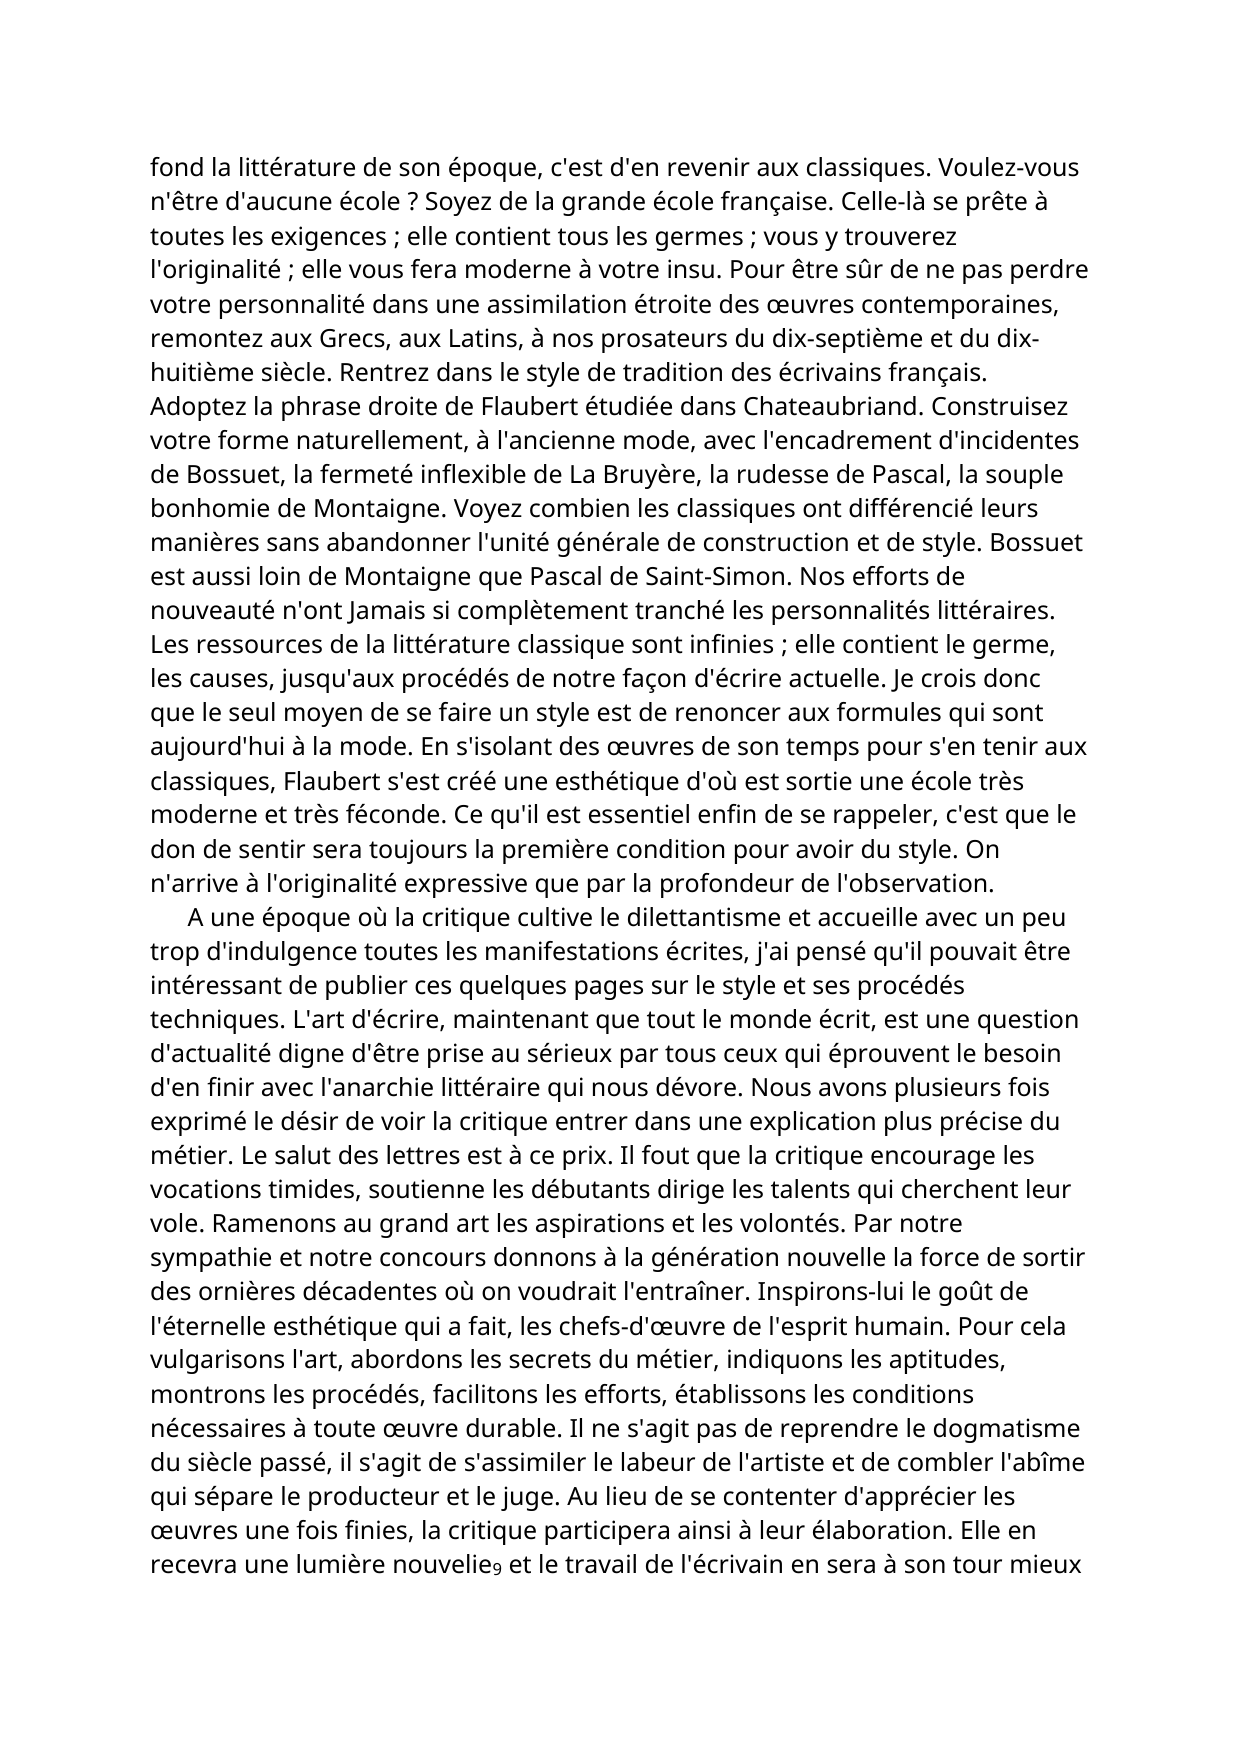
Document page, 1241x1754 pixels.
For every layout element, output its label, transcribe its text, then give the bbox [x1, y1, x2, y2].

text A une époque où la critique cultive le dilettantisme et accueille avec un peu trop d'indulgence toutes les manifestations écrites, j'ai pensé qu'il pouvait être intéressant de publier ces quelques pages sur le style et ses procédés techniques. L'art d'écrire, maintenant que tout le monde écrit, est une question d'actualité digne d'être prise au sérieux par tous ceux qui éprouvent le besoin d'en finir avec l'anarchie littéraire qui nous dévore. Nous avons plusieurs fois exprimé le désir de voir la critique entrer dans une explication plus précise du métier. Le salut des lettres est à ce prix. Il fout que la critique encourage les vocations timides, soutienne les débutants dirige les talents qui cherchent leur vole. Ramenons au grand art les aspirations et les volontés. Par notre sympathie et notre concours donnons à la génération nouvelle la force de sortir des ornières décadentes où on voudrait l'entraîner. Inspirons-lui le goût de l'éternelle esthétique qui a fait, les chefs-d'œuvre de l'esprit humain. Pour cela vulgarisons l'art, abordons les secrets du métier, indiquons les aptitudes, montrons les procédés, facilitons les efforts, établissons les conditions nécessaires à toute œuvre durable. Il ne s'agit pas de reprendre le dogmatisme du siècle passé, il s'agit de s'assimiler le labeur de l'artiste et de combler l'abîme qui sépare le producteur et le juge. Au lieu de se contenter d'apprécier les œuvres une fois finies, la critique participera ainsi à leur élaboration. Elle en recevra une lumière nouvelie9 et le travail de l'écrivain en sera à son tour mieux [150, 899, 1091, 1581]
text fond la littérature de son époque, c'est d'en revenir aux classiques. Voulez-vous n'être d'aucune école ? Soyez de la grande école française. Celle-là se prête à toutes les exigences ; elle contient tous les germes ; vous y trouverez l'originalité ; elle vous fera moderne à votre insu. Pour être sûr de ne pas perdre votre personnalité dans une assimilation étroite des œuvres contemporaines, remontez aux Grecs, aux Latins, à nos prosateurs du dix-septième et du dix-huitième siècle. Rentrez dans le style de tradition des écrivains français. Adoptez la phrase droite de Flaubert étudiée dans Chateaubriand. Construisez votre forme naturellement, à l'ancienne mode, avec l'encadrement d'incidentes de Bossuet, la fermeté inflexible de La Bruyère, la rudesse de Pascal, la souple bonhomie de Montaigne. Voyez combien les classiques ont différencié leurs manières sans abandonner l'unité générale de construction et de style. Bossuet est aussi loin de Montaigne que Pascal de Saint-Simon. Nos efforts de nouveauté n'ont Jamais si complètement tranché les personnalités littéraires. Les ressources de la littérature classique sont infinies ; elle contient le germe, les causes, jusqu'aux procédés de notre façon d'écrire actuelle. Je crois donc que le seul moyen de se faire un style est de renoncer aux formules qui sont aujourd'hui à la mode. En s'isolant des œuvres de son temps pour s'en tenir aux classiques, Flaubert s'est créé une esthétique d'où est sortie une école très moderne et très féconde. Ce qu'il est essentiel enfin de se rappeler, c'est que le don de sentir sera toujours la première condition pour avoir du style. On n'arrive à l'originalité expressive que par la profondeur de l'observation. [150, 150, 1091, 899]
